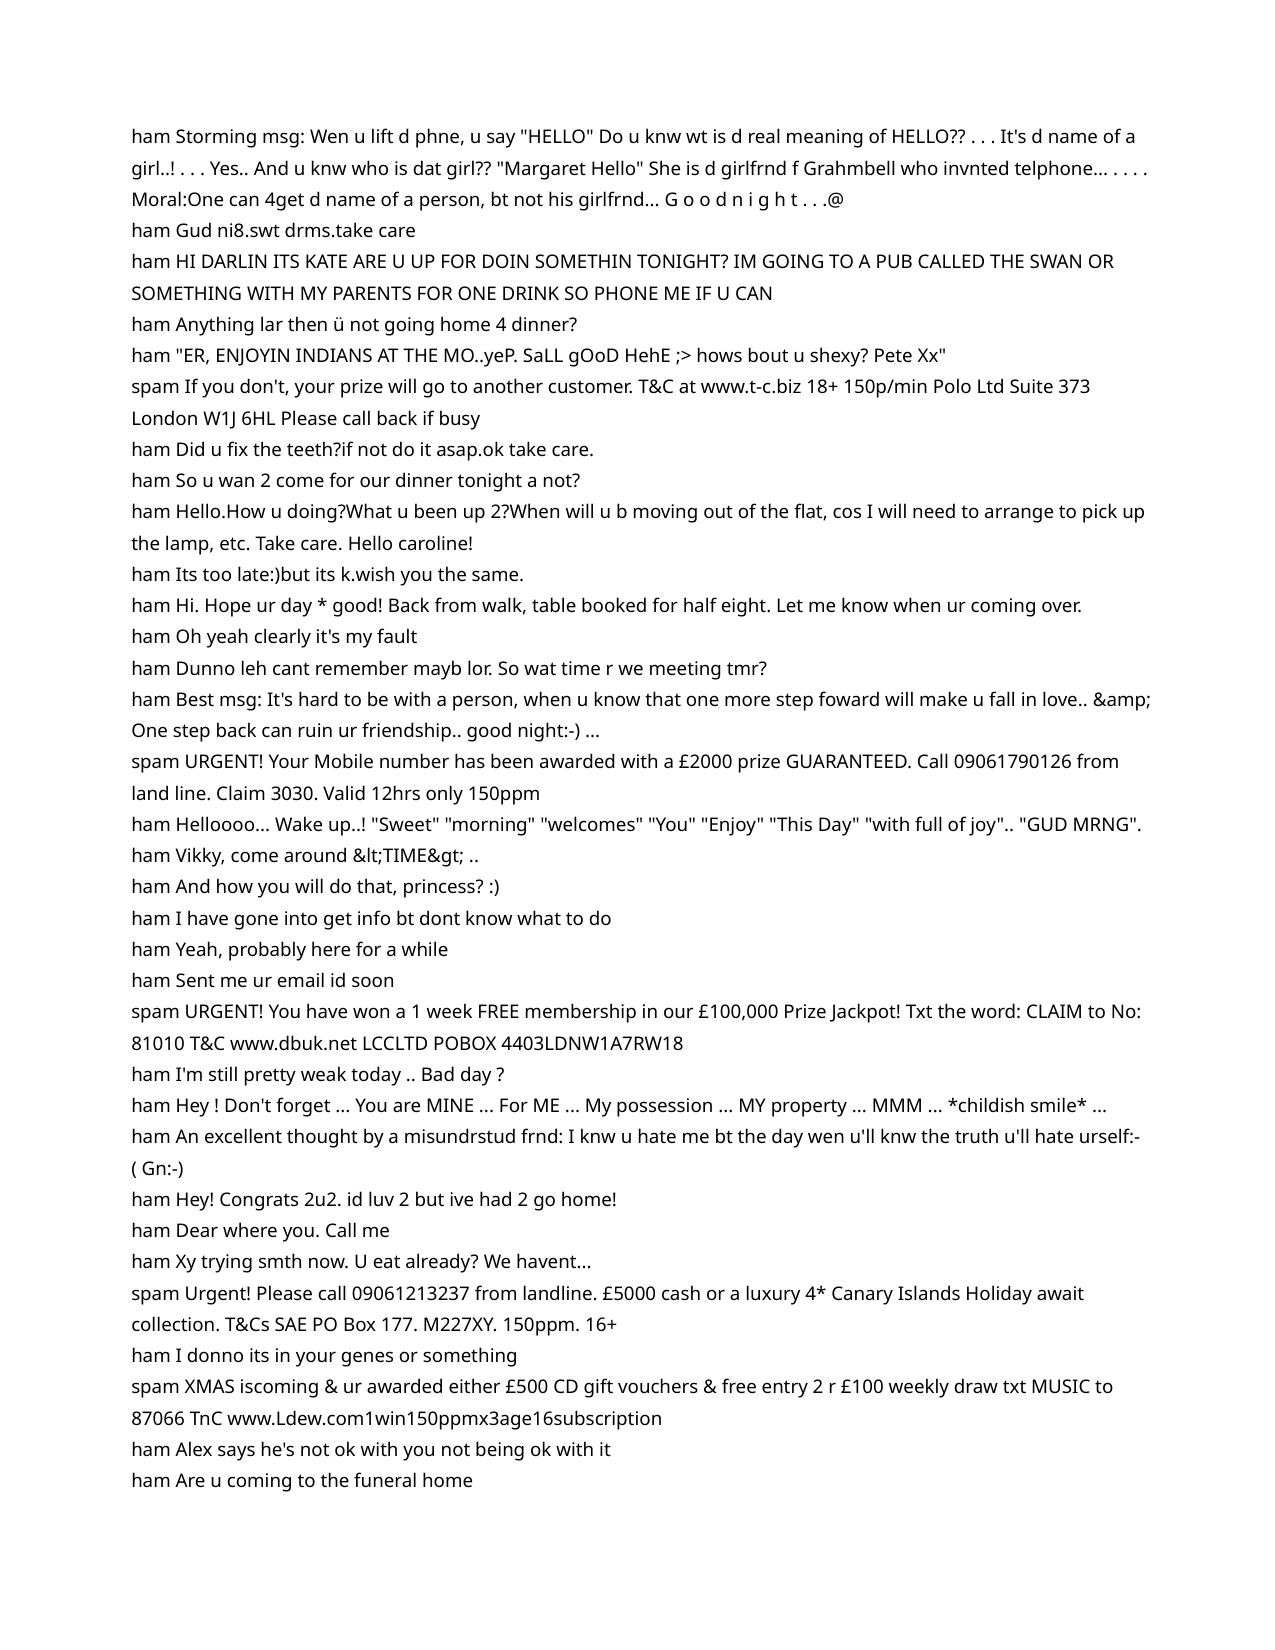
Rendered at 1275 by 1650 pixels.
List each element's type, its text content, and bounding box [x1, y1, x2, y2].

table_cell [118, 1337, 131, 1368]
table_cell [118, 118, 131, 212]
table_cell ham Oh yeah clearly it's my fault [131, 618, 1157, 649]
table_cell [118, 1462, 131, 1493]
table_cell ham So u wan 2 come for our dinner tonight a not? [131, 462, 1157, 493]
table_cell spam Urgent! Please call 09061213237 from landline. £5000 cash or a luxury 4* Canary Islands Holiday await collection. T&Cs SAE PO Box 177. M227XY. 150ppm. 16+ [131, 1274, 1157, 1337]
table_cell [118, 212, 131, 243]
table_cell [118, 462, 131, 493]
table_cell [118, 837, 131, 868]
table_cell ham Yeah, probably here for a while [131, 931, 1157, 962]
table_cell [118, 962, 131, 993]
table_cell [118, 368, 131, 431]
table_cell ham An excellent thought by a misundrstud frnd: I knw u hate me bt the day wen u'll knw the truth u'll hate urself:-( Gn:-) [131, 1118, 1157, 1181]
table_cell ham Hey! Congrats 2u2. id luv 2 but ive had 2 go home! [131, 1181, 1157, 1212]
table_cell ham "ER, ENJOYIN INDIANS AT THE MO..yeP. SaLL gOoD HehE ;> hows bout u shexy? Pete Xx" [131, 337, 1157, 368]
table_cell ham Anything lar then ü not going home 4 dinner? [131, 306, 1157, 337]
table_cell spam If you don't, your prize will go to another customer. T&C at www.t-c.biz 18+ 150p/min Polo Ltd Suite 373 London W1J 6HL Please call back if busy [131, 368, 1157, 431]
table_cell [118, 931, 131, 962]
table_cell [118, 556, 131, 587]
table_cell [118, 743, 131, 806]
table_cell ham I donno its in your genes or something [131, 1337, 1157, 1368]
table_cell [118, 868, 131, 899]
table_cell [118, 1243, 131, 1274]
table_cell ham Dear where you. Call me [131, 1212, 1157, 1243]
table_cell ham Xy trying smth now. U eat already? We havent... [131, 1243, 1157, 1274]
table_cell [118, 1431, 131, 1462]
table_cell ham Hello.How u doing?What u been up 2?When will u b moving out of the flat, cos I will need to arrange to pick up the lamp, etc. Take care. Hello caroline! [131, 493, 1157, 556]
table_cell ham Hey ! Don't forget ... You are MINE ... For ME ... My possession ... MY property ... MMM ... *childish smile* ... [131, 1087, 1157, 1118]
table_cell spam XMAS iscoming & ur awarded either £500 CD gift vouchers & free entry 2 r £100 weekly draw txt MUSIC to 87066 TnC www.Ldew.com1win150ppmx3age16subscription [131, 1368, 1157, 1431]
table_cell spam URGENT! Your Mobile number has been awarded with a £2000 prize GUARANTEED. Call 09061790126 from land line. Claim 3030. Valid 12hrs only 150ppm [131, 743, 1157, 806]
table_cell ham Dunno leh cant remember mayb lor. So wat time r we meeting tmr? [131, 649, 1157, 681]
table_cell [118, 431, 131, 462]
table_cell ham Storming msg: Wen u lift d phne, u say "HELLO" Do u knw wt is d real meaning of HELLO?? . . . It's d name of a girl..! . . . Yes.. And u knw who is dat girl?? "Margaret Hello" She is d girlfrnd f Grahmbell who invnted telphone... . . . . Moral:One can 4get d name of a person, bt not his girlfrnd... G o o d n i g h t . . .@ [131, 118, 1157, 212]
table_cell [118, 806, 131, 837]
table_cell ham Are u coming to the funeral home [131, 1462, 1157, 1493]
table_cell [118, 243, 131, 306]
table_cell [118, 1212, 131, 1243]
table_cell ham HI DARLIN ITS KATE ARE U UP FOR DOIN SOMETHIN TONIGHT? IM GOING TO A PUB CALLED THE SWAN OR SOMETHING WITH MY PARENTS FOR ONE DRINK SO PHONE ME IF U CAN [131, 243, 1157, 306]
table_cell [118, 1274, 131, 1337]
table_cell ham Sent me ur email id soon [131, 962, 1157, 993]
table_cell ham Best msg: It's hard to be with a person, when u know that one more step foward will make u fall in love.. &amp; One step back can ruin ur friendship.. good night:-) ... [131, 681, 1157, 743]
table_cell ham And how you will do that, princess? :) [131, 868, 1157, 899]
table_cell [118, 899, 131, 931]
table_cell ham I have gone into get info bt dont know what to do [131, 899, 1157, 931]
table_cell ham Hi. Hope ur day * good! Back from walk, table booked for half eight. Let me know when ur coming over. [131, 587, 1157, 618]
table_cell [118, 337, 131, 368]
table_cell spam URGENT! You have won a 1 week FREE membership in our £100,000 Prize Jackpot! Txt the word: CLAIM to No: 81010 T&C www.dbuk.net LCCLTD POBOX 4403LDNW1A7RW18 [131, 993, 1157, 1056]
table_cell [118, 1181, 131, 1212]
table_cell [118, 1087, 131, 1118]
table_cell [118, 681, 131, 743]
table_cell [118, 1118, 131, 1181]
table_cell [118, 493, 131, 556]
table_cell ham Its too late:)but its k.wish you the same. [131, 556, 1157, 587]
table_cell [118, 306, 131, 337]
table_cell [118, 1368, 131, 1431]
table_cell [118, 1056, 131, 1087]
table_cell ham I'm still pretty weak today .. Bad day ? [131, 1056, 1157, 1087]
table_cell ham Did u fix the teeth?if not do it asap.ok take care. [131, 431, 1157, 462]
table_cell [118, 618, 131, 649]
table_cell ham Helloooo... Wake up..! "Sweet" "morning" "welcomes" "You" "Enjoy" "This Day" "with full of joy".. "GUD MRNG". [131, 806, 1157, 837]
table_cell [118, 649, 131, 681]
table_cell ham Vikky, come around &lt;TIME&gt; .. [131, 837, 1157, 868]
table_cell ham Alex says he's not ok with you not being ok with it [131, 1431, 1157, 1462]
table_cell ham Gud ni8.swt drms.take care [131, 212, 1157, 243]
table_cell [118, 993, 131, 1056]
table_cell [118, 587, 131, 618]
